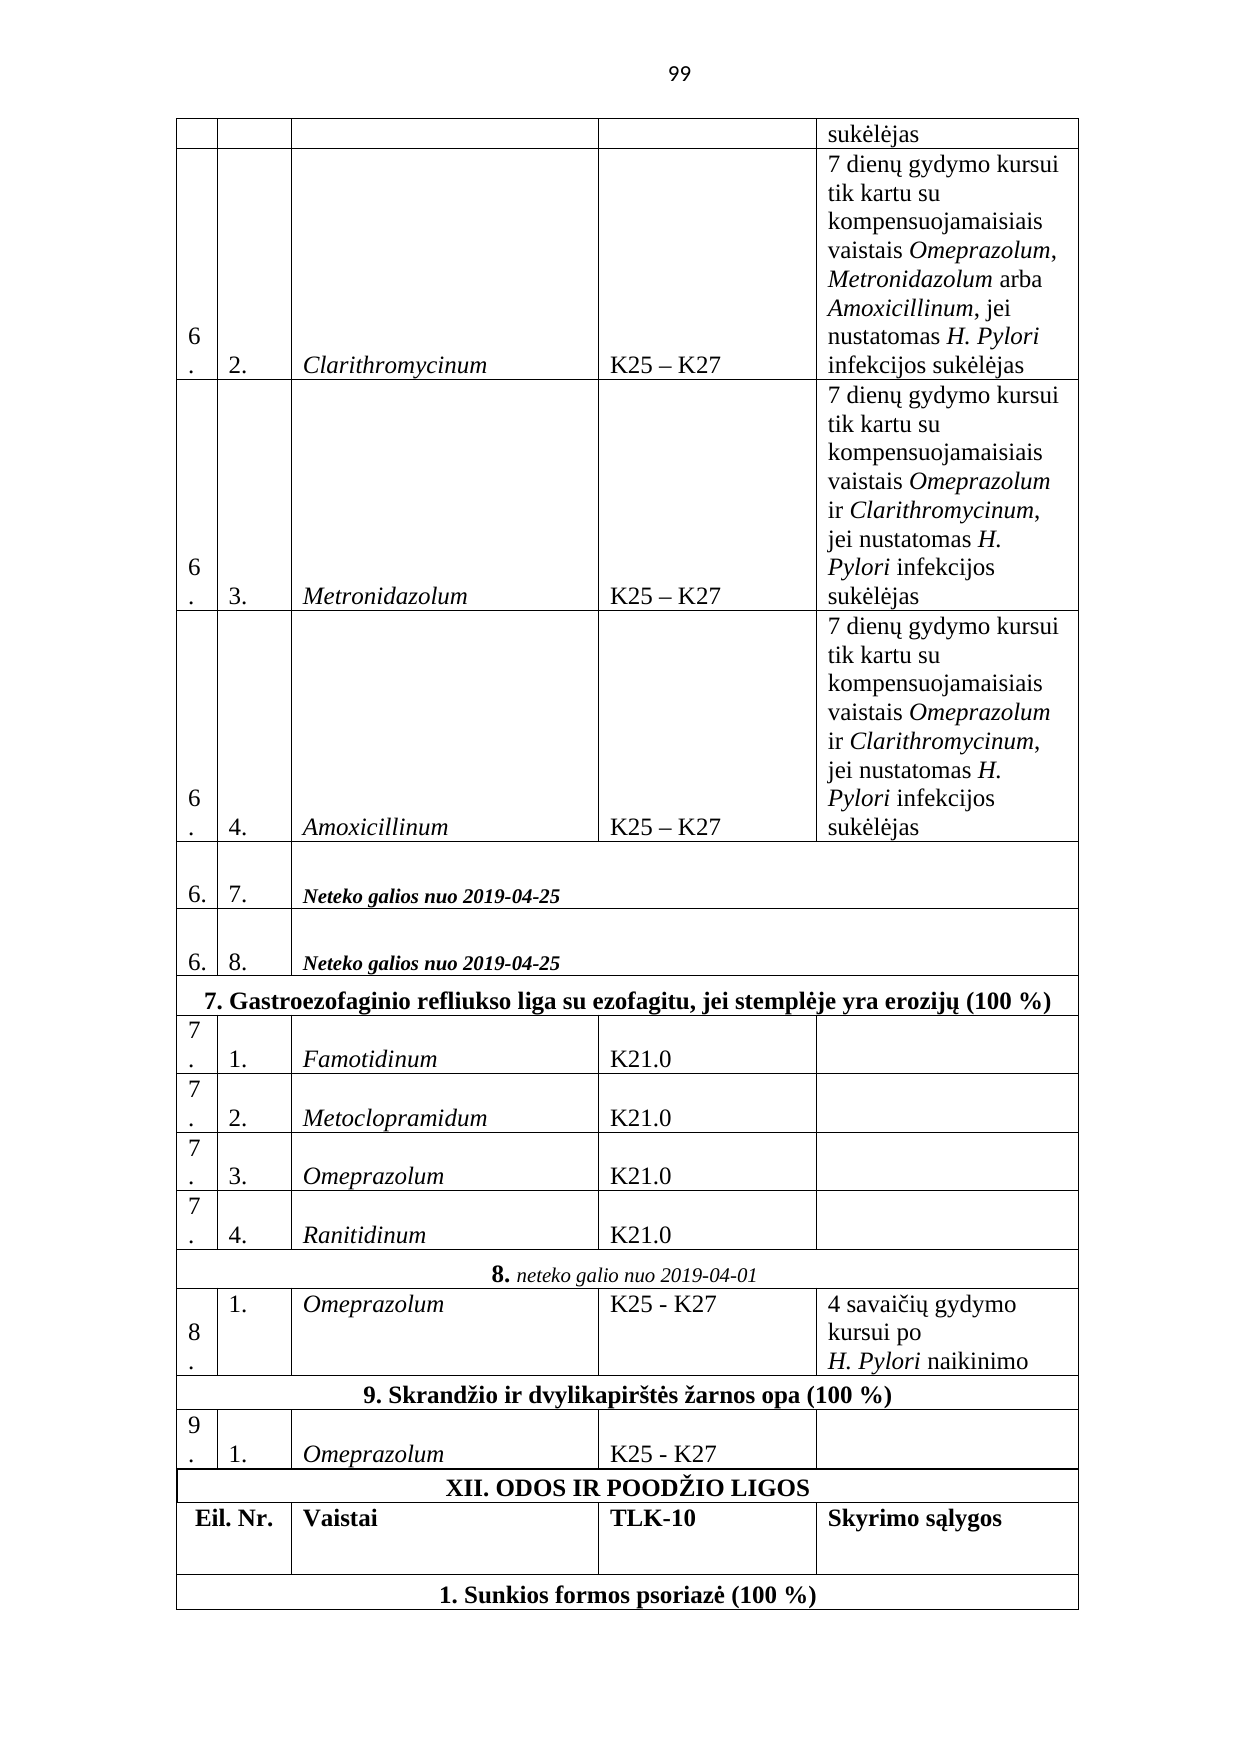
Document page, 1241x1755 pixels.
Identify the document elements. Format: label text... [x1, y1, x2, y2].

table_cell K25 - K27 [599, 1289, 816, 1375]
table_cell [1103, 610, 1109, 841]
table_cell [1109, 379, 1123, 610]
table_cell 4 savaičių gydymo kursui po H. Pylori naikinimo [817, 1289, 1078, 1375]
table_cell [1084, 1574, 1088, 1608]
table_cell [1099, 1190, 1103, 1249]
table_cell XII. ODOS IR POODŽIO LIGOS [178, 1470, 1078, 1502]
table_cell [1088, 1015, 1093, 1073]
table_cell [1093, 1502, 1099, 1574]
table_cell [1099, 1132, 1103, 1190]
table_cell K21.0 [599, 1191, 816, 1249]
table_cell [1088, 1132, 1093, 1190]
table_cell [1109, 1190, 1123, 1249]
table_cell Omeprazolum [292, 1133, 598, 1190]
table_cell [1093, 975, 1099, 1014]
table_cell [1099, 1288, 1103, 1375]
table_cell [1088, 1190, 1093, 1249]
table_cell 6. [177, 149, 217, 379]
table_cell [1109, 148, 1123, 379]
table_cell [1099, 1468, 1103, 1502]
table_cell [1084, 1073, 1088, 1132]
table_cell K25 - K27 [599, 1410, 816, 1468]
table_cell [1103, 1073, 1109, 1132]
table_cell 9. Skrandžio ir dvylikapirštės žarnos opa (100 %) [177, 1376, 1078, 1409]
table_cell 8. [177, 1289, 217, 1375]
table_cell [1079, 1015, 1083, 1073]
table_cell [1103, 1375, 1109, 1409]
table_cell 3. [218, 1133, 291, 1190]
table_cell [1079, 908, 1083, 975]
table_cell 1. [218, 1289, 291, 1375]
table_cell [1079, 148, 1083, 379]
table_cell [1079, 379, 1083, 610]
table_cell [1093, 1375, 1099, 1409]
table_cell [1109, 1375, 1123, 1409]
table_cell [1103, 1132, 1109, 1190]
table_cell 7. [218, 842, 291, 908]
table_cell [1109, 1132, 1123, 1190]
table_cell Neteko galios nuo 2019-04-25 [292, 842, 1078, 908]
table_cell Amoxicillinum [292, 611, 598, 841]
table_cell 7. Gastroezofaginio refliukso liga su ezofagitu, jei stemplėje yra erozijų (100 %) [177, 976, 1078, 1014]
table_cell [1079, 610, 1083, 841]
table_cell [817, 1410, 1078, 1468]
table_cell [1099, 1375, 1103, 1409]
table_cell [1088, 1375, 1093, 1409]
table_cell [1109, 1409, 1123, 1468]
table_cell 6. [177, 909, 217, 975]
table_cell [218, 119, 291, 148]
table_cell Famotidinum [292, 1016, 598, 1073]
table_cell [1099, 908, 1103, 975]
table_cell 8. [218, 909, 291, 975]
table_cell [1088, 1249, 1093, 1288]
table_cell [817, 1133, 1078, 1190]
table_cell [177, 119, 217, 148]
table_cell [1103, 1288, 1109, 1375]
table_cell [1093, 908, 1099, 975]
table_cell [1079, 118, 1083, 148]
table_cell [1103, 1409, 1109, 1468]
table_cell [1093, 1073, 1099, 1132]
table_cell 3. [218, 380, 291, 610]
table_cell [1079, 1249, 1083, 1288]
table_cell 6. [177, 611, 217, 841]
table_cell [1109, 1502, 1123, 1574]
table_cell 7 dienų gydymo kursui tik kartu su kompensuojamaisiais vaistais Omeprazolum, Metronidazolum arba Amoxicillinum, jei nustatomas H. Pylori infekcijos sukėlėjas [817, 149, 1078, 379]
table_cell [1088, 1409, 1093, 1468]
table_cell [1084, 975, 1088, 1014]
table_cell [1103, 841, 1109, 908]
table_cell Vaistai [292, 1503, 598, 1574]
table_cell [292, 119, 598, 148]
table_cell K25 – K27 [599, 380, 816, 610]
table_cell 2. [218, 149, 291, 379]
table_cell 7. [177, 1016, 217, 1073]
table_cell [1088, 908, 1093, 975]
table_cell [1103, 118, 1109, 148]
table_cell [1079, 1288, 1083, 1375]
table_cell [1109, 1288, 1123, 1375]
table_cell [1109, 1015, 1123, 1073]
table_cell 7 dienų gydymo kursui tik kartu su kompensuojamaisiais vaistais Omeprazolum ir Clarithromycinum, jei nustatomas H. Pylori infekcijos sukėlėjas [817, 380, 1078, 610]
table_cell [1093, 841, 1099, 908]
table_cell [1103, 1502, 1109, 1574]
table_cell [1088, 1574, 1093, 1608]
table_cell [1093, 1190, 1099, 1249]
table_cell [1099, 1073, 1103, 1132]
table_cell [1079, 1502, 1083, 1574]
table_cell [1093, 1409, 1099, 1468]
table_cell [1093, 1249, 1099, 1288]
table_cell K21.0 [599, 1133, 816, 1190]
table_cell [1084, 1015, 1088, 1073]
table_cell [1084, 1288, 1088, 1375]
table_cell 1. [218, 1410, 291, 1468]
table_cell [1088, 148, 1093, 379]
table_cell K21.0 [599, 1016, 816, 1073]
table_cell [1103, 1190, 1109, 1249]
table_cell [1099, 148, 1103, 379]
table_cell [599, 119, 816, 148]
table_cell [1093, 1015, 1099, 1073]
table_cell [1079, 1190, 1083, 1249]
table_cell [1079, 975, 1083, 1014]
table_cell Metoclopramidum [292, 1074, 598, 1132]
table_cell [1088, 841, 1093, 908]
table_cell K25 – K27 [599, 611, 816, 841]
table_cell [1109, 1468, 1123, 1502]
table_cell [1084, 1375, 1088, 1409]
table_cell [1103, 1574, 1109, 1608]
table_cell [1084, 1502, 1088, 1574]
table_cell [1084, 148, 1088, 379]
table_cell 6. [177, 380, 217, 610]
table_cell [1103, 1468, 1109, 1502]
table_cell [1099, 1502, 1103, 1574]
table_cell [1084, 1132, 1088, 1190]
table_cell [1099, 975, 1103, 1014]
table_cell 1. Sunkios formos psoriazė (100 %) [177, 1575, 1078, 1608]
table_cell [1103, 908, 1109, 975]
table_cell [1084, 1468, 1088, 1502]
table_cell [817, 1016, 1078, 1073]
table_cell [1084, 841, 1088, 908]
table_cell [1084, 908, 1088, 975]
table_cell [1109, 118, 1123, 148]
table_cell [1109, 610, 1123, 841]
table_cell [1093, 1468, 1099, 1502]
table_cell 2. [218, 1074, 291, 1132]
table_cell [1099, 1249, 1103, 1288]
table_cell [1103, 1015, 1109, 1073]
table_cell [1079, 1574, 1083, 1608]
table_cell [1109, 908, 1123, 975]
table_cell [1093, 610, 1099, 841]
table_cell [1093, 1574, 1099, 1608]
table_cell Clarithromycinum [292, 149, 598, 379]
table_cell [1088, 379, 1093, 610]
table_cell 7. [177, 1133, 217, 1190]
table_cell [1099, 379, 1103, 610]
table_cell [1099, 118, 1103, 148]
table_cell [1109, 1574, 1123, 1608]
table_cell TLK-10 [599, 1503, 816, 1574]
table_cell [1109, 975, 1123, 1014]
table_cell [1079, 1468, 1083, 1502]
table_cell [1093, 1132, 1099, 1190]
table_cell [1103, 379, 1109, 610]
table_cell [1088, 1468, 1093, 1502]
table_cell [1088, 118, 1093, 148]
table_cell [1109, 1073, 1123, 1132]
table_cell Omeprazolum [292, 1289, 598, 1375]
table_cell 9. [177, 1410, 217, 1468]
table_cell Omeprazolum [292, 1410, 598, 1468]
table_cell [1103, 1249, 1109, 1288]
table_cell [1079, 1073, 1083, 1132]
table_cell [1099, 1015, 1103, 1073]
table_cell 7 dienų gydymo kursui tik kartu su kompensuojamaisiais vaistais Omeprazolum ir Clarithromycinum, jei nustatomas H. Pylori infekcijos sukėlėjas [817, 611, 1078, 841]
table_cell [1093, 118, 1099, 148]
table_cell Eil. Nr. [177, 1503, 291, 1574]
table_cell [1084, 1249, 1088, 1288]
table_cell [1088, 1288, 1093, 1375]
table_cell [1079, 841, 1083, 908]
table_cell [1084, 379, 1088, 610]
table_cell [817, 1074, 1078, 1132]
table_cell 7. [177, 1191, 217, 1249]
table_cell Neteko galios nuo 2019-04-25 [292, 909, 1078, 975]
table_cell [1084, 1409, 1088, 1468]
table_cell [1084, 1190, 1088, 1249]
table_cell Skyrimo sąlygos [817, 1503, 1078, 1574]
table_cell [1093, 1288, 1099, 1375]
table_cell sukėlėjas [817, 119, 1078, 148]
table_cell [1084, 610, 1088, 841]
table_cell [1099, 610, 1103, 841]
table_cell K25 – K27 [599, 149, 816, 379]
table_cell [1088, 1073, 1093, 1132]
table_cell [1079, 1409, 1083, 1468]
table_cell [1103, 975, 1109, 1014]
table_cell [1084, 118, 1088, 148]
table_cell 4. [218, 611, 291, 841]
table_cell [1103, 148, 1109, 379]
table_cell [1093, 379, 1099, 610]
table_cell [1109, 841, 1123, 908]
table_cell [1093, 148, 1099, 379]
table_cell [1099, 1574, 1103, 1608]
table_cell K21.0 [599, 1074, 816, 1132]
table_cell [1109, 1249, 1123, 1288]
table_cell [1079, 1132, 1083, 1190]
table_cell [1099, 841, 1103, 908]
table_cell [1079, 1375, 1083, 1409]
table_cell [1088, 1502, 1093, 1574]
table_cell 6. [177, 842, 217, 908]
table_cell [817, 1191, 1078, 1249]
table_cell 8. neteko galio nuo 2019-04-01 [177, 1250, 1078, 1288]
table_cell Metronidazolum [292, 380, 598, 610]
table_cell 7. [177, 1074, 217, 1132]
table_cell [1088, 610, 1093, 841]
table_cell [1099, 1409, 1103, 1468]
table_cell 4. [218, 1191, 291, 1249]
table_cell [1088, 975, 1093, 1014]
table_cell Ranitidinum [292, 1191, 598, 1249]
table_cell 1. [218, 1016, 291, 1073]
